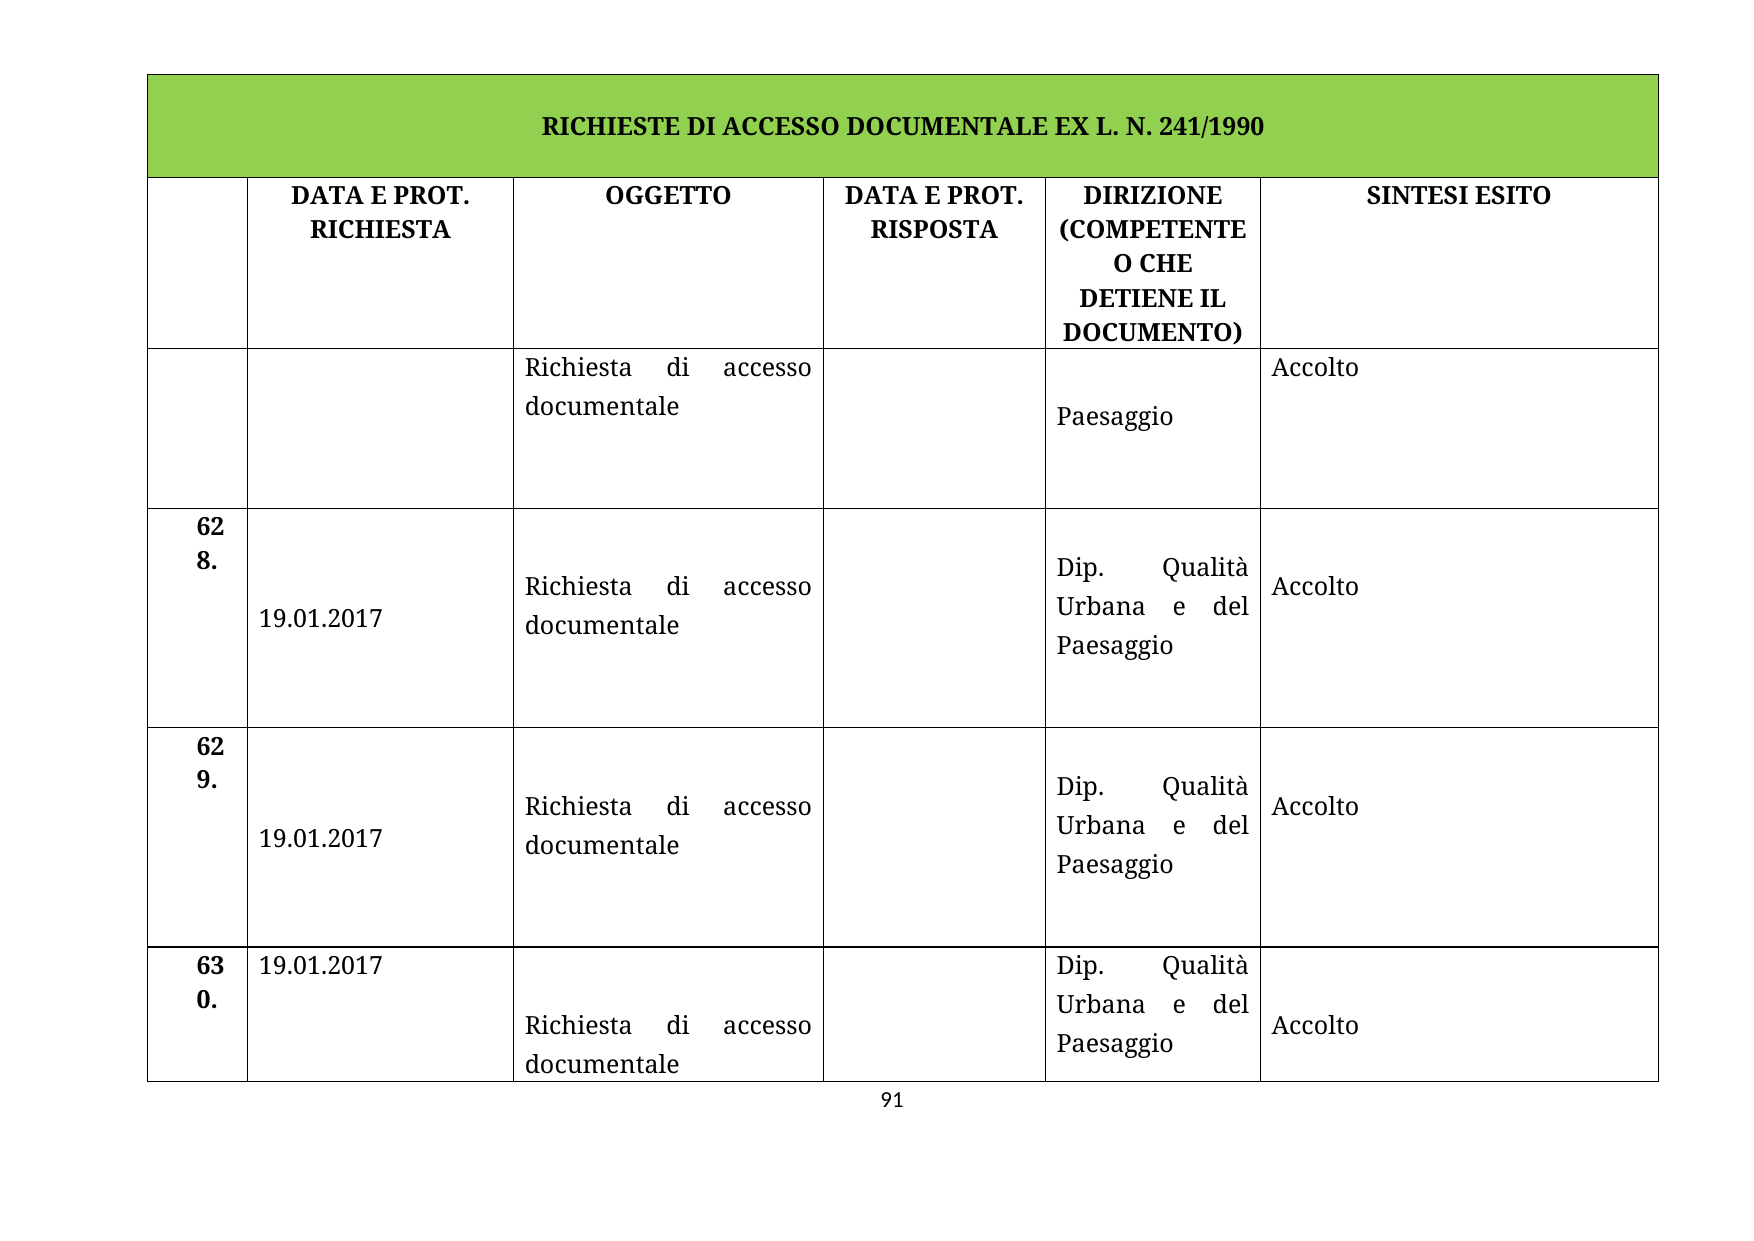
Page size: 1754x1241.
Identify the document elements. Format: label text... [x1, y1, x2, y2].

table_cell [824, 349, 1045, 508]
table_cell [148, 728, 247, 946]
table_cell DATA E PROT. RISPOSTA [824, 178, 1045, 348]
table_cell OGGETTO [514, 178, 823, 348]
table_cell [148, 509, 247, 727]
table_cell [824, 509, 1045, 727]
table_cell [248, 349, 513, 508]
table_cell Accolto [1261, 509, 1658, 727]
table_cell [148, 349, 247, 508]
table_cell DATA E PROT. RICHIESTA [248, 178, 513, 348]
table_cell Accolto [1261, 948, 1658, 1081]
table_cell [148, 178, 247, 348]
table_cell SINTESI ESITO [1261, 178, 1658, 348]
table_cell 19.01.2017 [248, 509, 513, 727]
table_cell Paesaggio [1046, 349, 1260, 508]
table_cell Dip. Qualità Urbana e del Paesaggio [1046, 948, 1260, 1081]
table_cell [824, 728, 1045, 946]
table_cell Dip. Qualità Urbana e del Paesaggio [1046, 509, 1260, 727]
table_cell Dip. Qualità Urbana e del Paesaggio [1046, 728, 1260, 946]
table_cell Richiesta di accesso documentale [514, 509, 823, 727]
table_cell [148, 948, 247, 1081]
table_cell Accolto [1261, 349, 1658, 508]
table_cell Richiesta di accesso documentale [514, 948, 823, 1081]
table_cell 19.01.2017 [248, 728, 513, 946]
table_cell 19.01.2017 [248, 948, 513, 1081]
table_header RICHIESTE DI ACCESSO DOCUMENTALE EX L. N. 241/1990 [148, 75, 1658, 177]
table_cell Richiesta di accesso documentale [514, 349, 823, 508]
table_cell [824, 948, 1045, 1081]
table_cell DIRIZIONE (COMPETENTE O CHE DETIENE IL DOCUMENTO) [1046, 178, 1260, 348]
table_cell Accolto [1261, 728, 1658, 946]
table_cell Richiesta di accesso documentale [514, 728, 823, 946]
